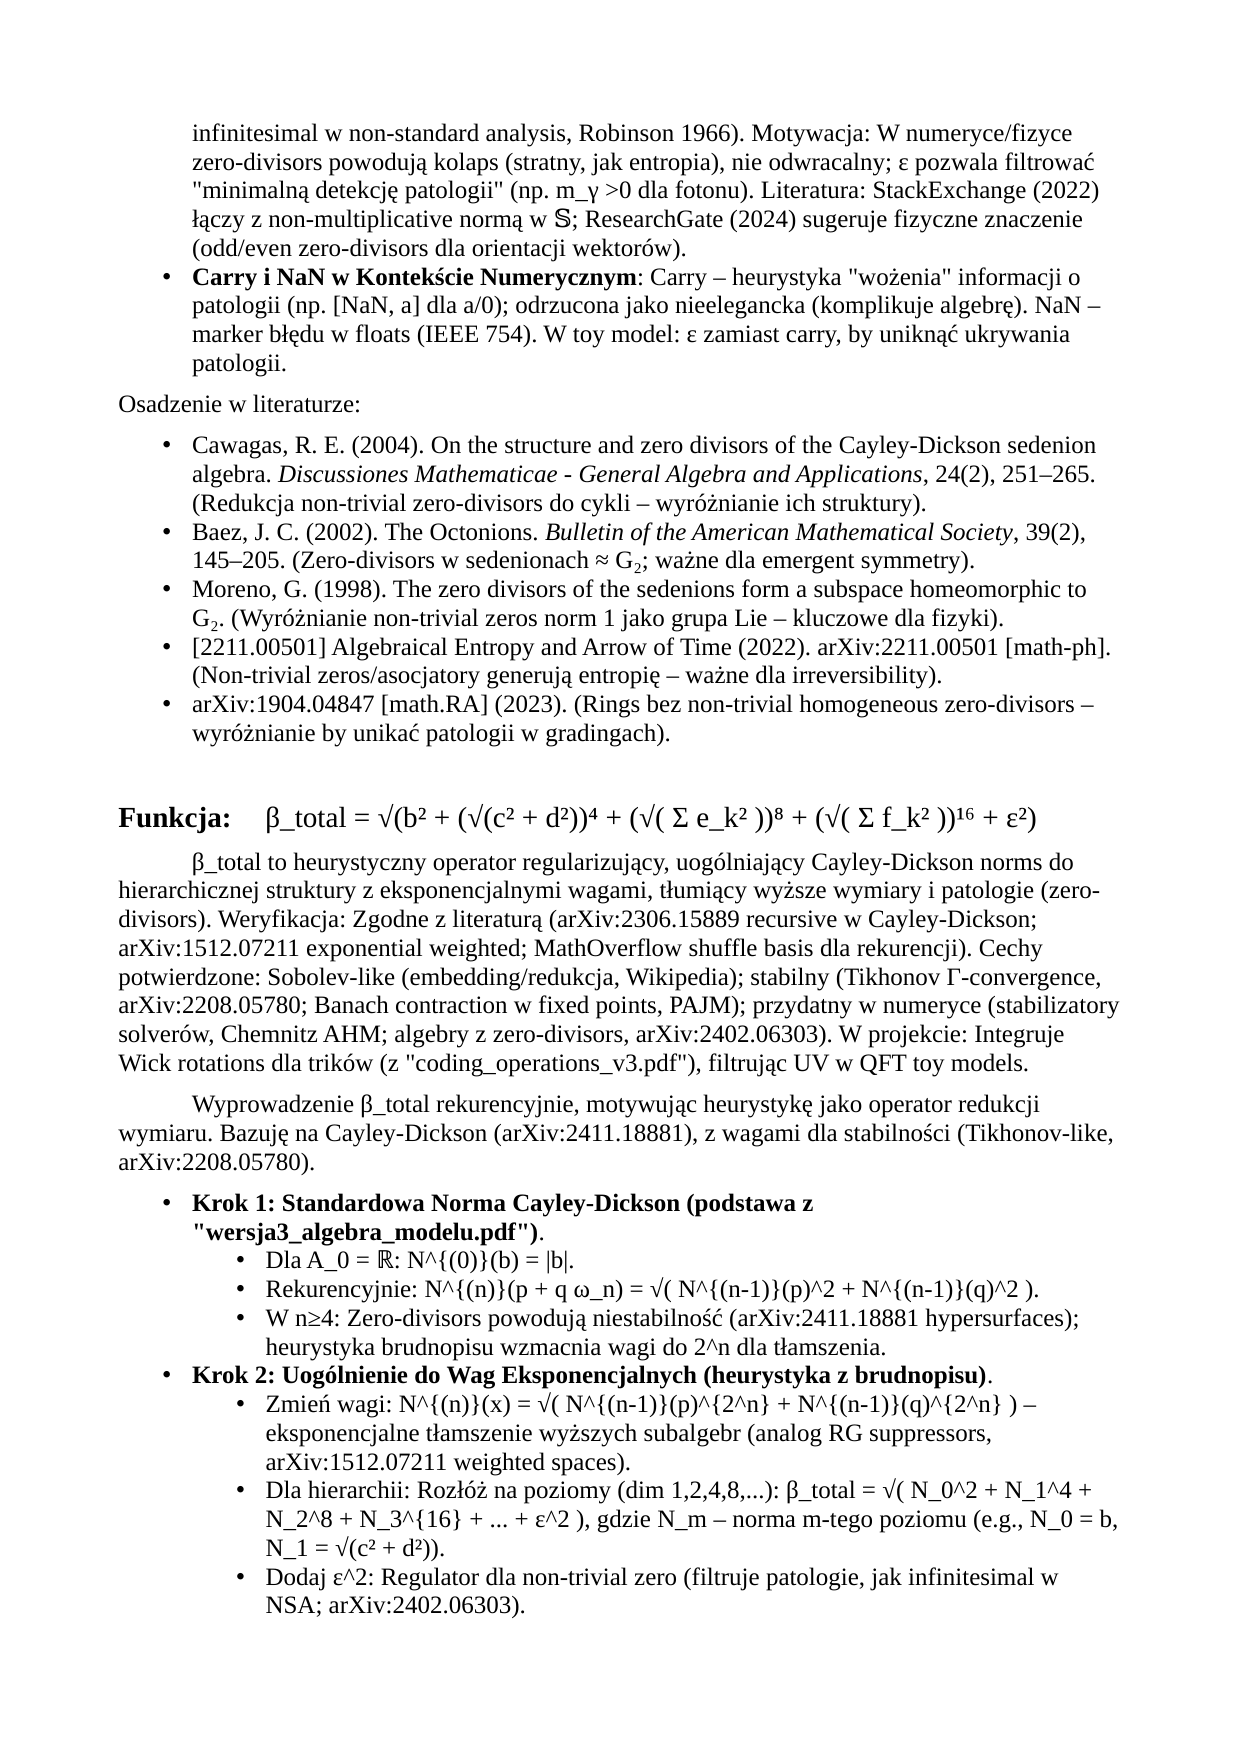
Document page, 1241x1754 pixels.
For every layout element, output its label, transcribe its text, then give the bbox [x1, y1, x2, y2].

list arXiv:1904.04847 [math.RA] (2023). (Rings bez non-trivial homogeneous zero-divisors – wyróżnianie by unikać patologii w gradingach). [162, 689, 1122, 747]
list Krok 2: Uogólnienie do Wag Eksponencjalnych (heurystyka z brudnopisu). [162, 1360, 1122, 1389]
list Baez, J. C. (2002). The Octonions. Bulletin of the American Mathematical Society, 39(2), 145–205. (Zero-divisors w sedenionach ≈ G₂; ważne dla emergent symmetry). [162, 517, 1122, 574]
list Moreno, G. (1998). The zero divisors of the sedenions form a subspace homeomorphic to G₂. (Wyróżnianie non-trivial zeros norm 1 jako grupa Lie – kluczowe dla fizyki). [162, 574, 1122, 632]
text β_total to heurystyczny operator regularizujący, uogólniający Cayley-Dickson norms do hierarchicznej struktury z eksponencjalnymi wagami, tłumiący wyższe wymiary i patologie (zero-divisors). Weryfikacja: Zgodne z literaturą (arXiv:2306.15889 recursive w Cayley-Dickson; arXiv:1512.07211 exponential weighted; MathOverflow shuffle basis dla rekurencji). Cechy potwierdzone: Sobolev-like (embedding/redukcja, Wikipedia); stabilny (Tikhonov Γ-convergence, arXiv:2208.05780; Banach contraction w fixed points, PAJM); przydatny w numeryce (stabilizatory solverów, Chemnitz AHM; algebry z zero-divisors, arXiv:2402.06303). W projekcie: Integruje Wick rotations dla trików (z "coding_operations_v3.pdf"), filtrując UV w QFT toy models. [118, 847, 1122, 1077]
list Dla A_0 = ℝ: N^{(0)}(b) = |b|. [236, 1245, 1122, 1274]
list Krok 1: Standardowa Norma Cayley-Dickson (podstawa z "wersja3_algebra_modelu.pdf"). [162, 1188, 1122, 1245]
list infinitesimal w non-standard analysis, Robinson 1966). Motywacja: W numeryce/fizyce zero-divisors powodują kolaps (stratny, jak entropia), nie odwracalny; ε pozwala filtrować "minimalną detekcję patologii" (np. m_γ >0 dla fotonu). Literatura: StackExchange (2022) łączy z non-multiplicative normą w 𝕊; ResearchGate (2024) sugeruje fizyczne znaczenie (odd/even zero-divisors dla orientacji wektorów). [162, 118, 1122, 262]
list Dodaj ε^2: Regulator dla non-trivial zero (filtruje patologie, jak infinitesimal w NSA; arXiv:2402.06303). [236, 1562, 1122, 1619]
text Funkcja: β_total = √(b² + (√(c² + d²))⁴ + (√( Σ e_k² ))⁸ + (√( Σ f_k² ))¹⁶ + ε²) [118, 801, 1122, 834]
list Cawagas, R. E. (2004). On the structure and zero divisors of the Cayley-Dickson sedenion algebra. Discussiones Mathematicae - General Algebra and Applications, 24(2), 251–265. (Redukcja non-trivial zero-divisors do cykli – wyróżnianie ich struktury). [162, 431, 1122, 517]
list Zmień wagi: N^{(n)}(x) = √( N^{(n-1)}(p)^{2^n} + N^{(n-1)}(q)^{2^n} ) – eksponencjalne tłamszenie wyższych subalgebr (analog RG suppressors, arXiv:1512.07211 weighted spaces). [236, 1389, 1122, 1475]
text Wyprowadzenie β_total rekurencyjnie, motywując heurystykę jako operator redukcji wymiaru. Bazuję na Cayley-Dickson (arXiv:2411.18881), z wagami dla stabilności (Tikhonov-like, arXiv:2208.05780). [118, 1089, 1122, 1175]
list Carry i NaN w Kontekście Numerycznym: Carry – heurystyka "wożenia" informacji o patologii (np. [NaN, a] dla a/0); odrzucona jako nieelegancka (komplikuje algebrę). NaN – marker błędu w floats (IEEE 754). W toy model: ε zamiast carry, by uniknąć ukrywania patologii. [162, 262, 1122, 377]
list [2211.00501] Algebraical Entropy and Arrow of Time (2022). arXiv:2211.00501 [math-ph]. (Non-trivial zeros/asocjatory generują entropię – ważne dla irreversibility). [162, 632, 1122, 689]
text Osadzenie w literaturze: [118, 389, 1122, 418]
list W n≥4: Zero-divisors powodują niestabilność (arXiv:2411.18881 hypersurfaces); heurystyka brudnopisu wzmacnia wagi do 2^n dla tłamszenia. [236, 1303, 1122, 1360]
list Dla hierarchii: Rozłóż na poziomy (dim 1,2,4,8,...): β_total = √( N_0^2 + N_1^4 + N_2^8 + N_3^{16} + ... + ε^2 ), gdzie N_m – norma m-tego poziomu (e.g., N_0 = b, N_1 = √(c² + d²)). [236, 1475, 1122, 1562]
list Rekurencyjnie: N^{(n)}(p + q ω_n) = √( N^{(n-1)}(p)^2 + N^{(n-1)}(q)^2 ). [236, 1274, 1122, 1303]
